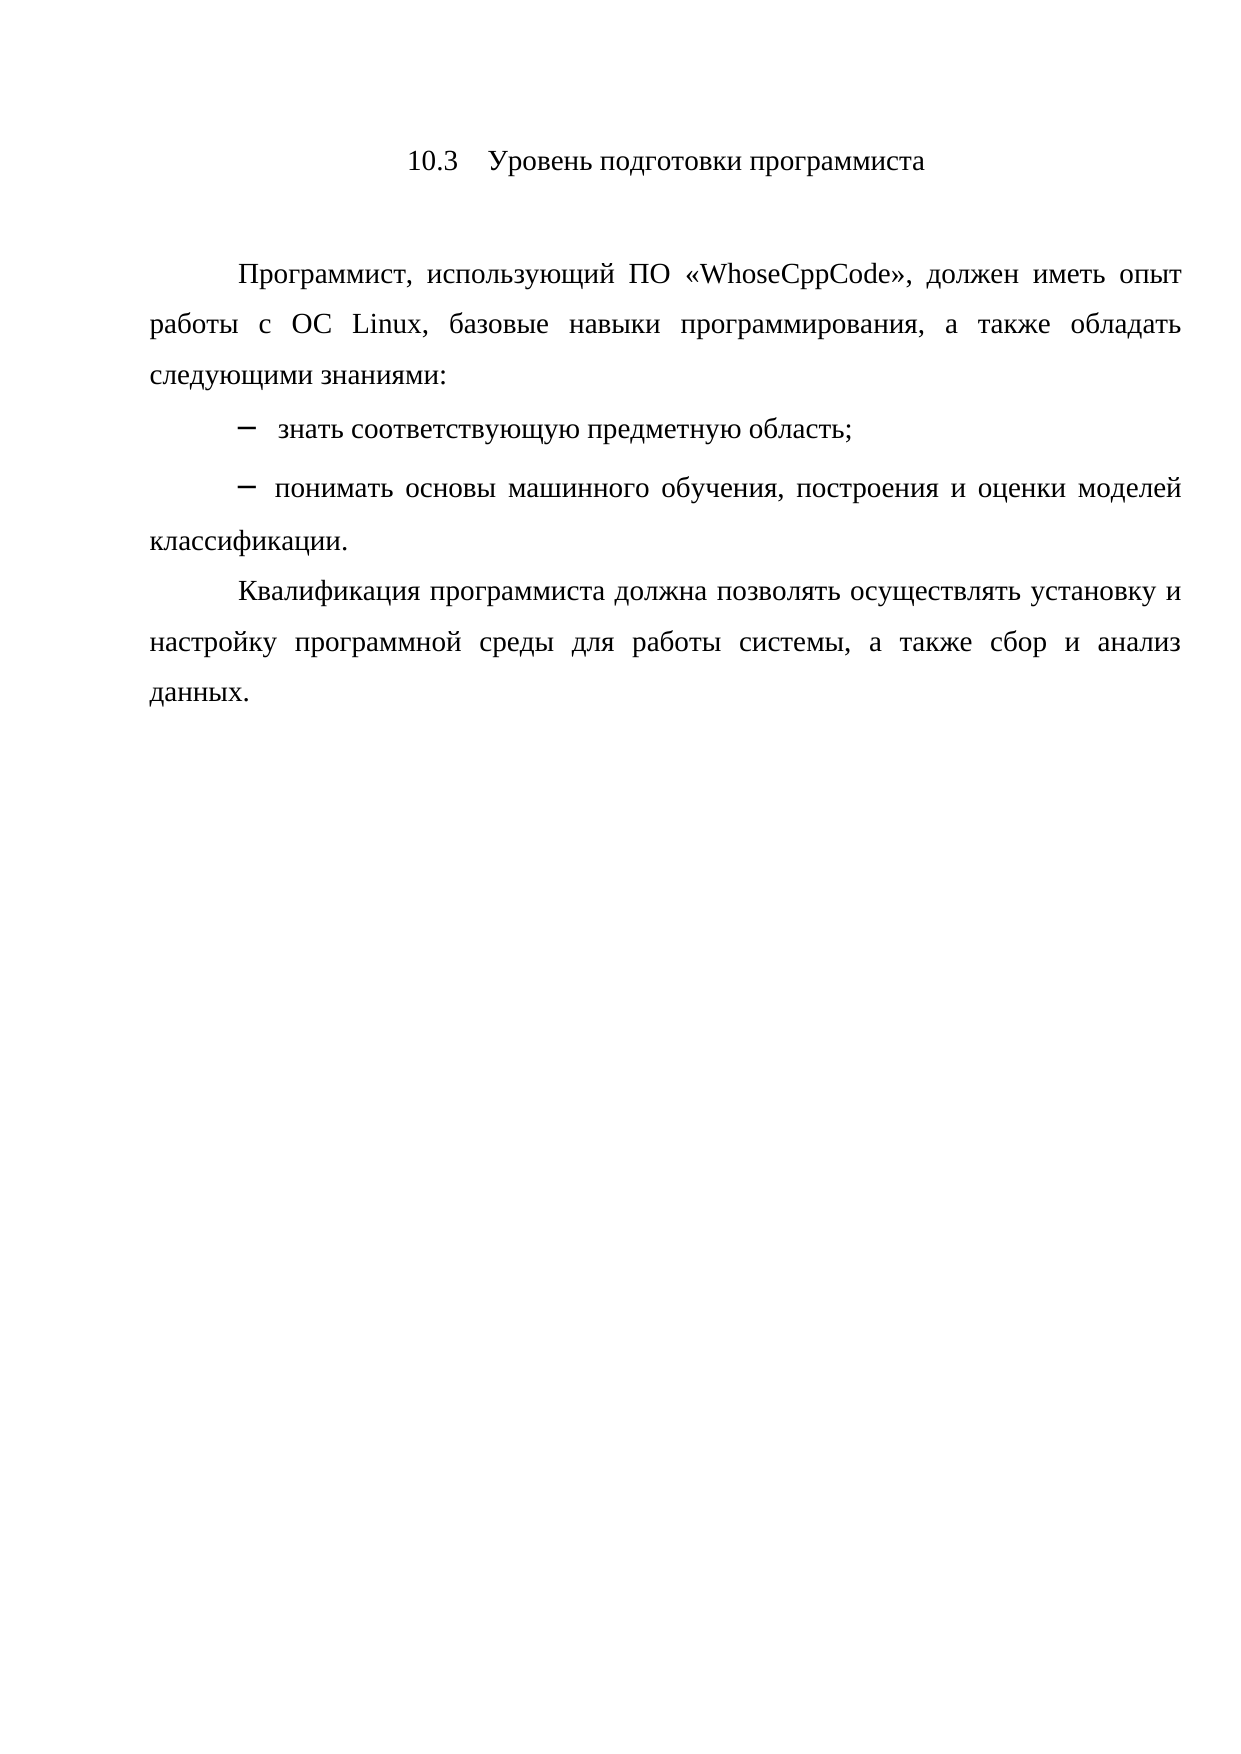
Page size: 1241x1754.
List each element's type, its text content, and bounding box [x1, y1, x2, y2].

subtitle 10.3 Уровень подготовки программиста [149, 143, 1182, 177]
text Квалификация программиста должна позволять осуществлять установку и настройку программной среды для работы системы, а также сбор и анализ данных. [149, 573, 1182, 708]
text Программист, использующий ПО «WhoseCppCode», должен иметь опыт работы с ОС Linux, базовые навыки программирования, а также обладать следующими знаниями: [149, 256, 1182, 390]
list знать соответствующую предметную область; [149, 407, 1182, 447]
list понимать основы машинного обучения, построения и оценки моделей классификации. [149, 467, 1182, 557]
